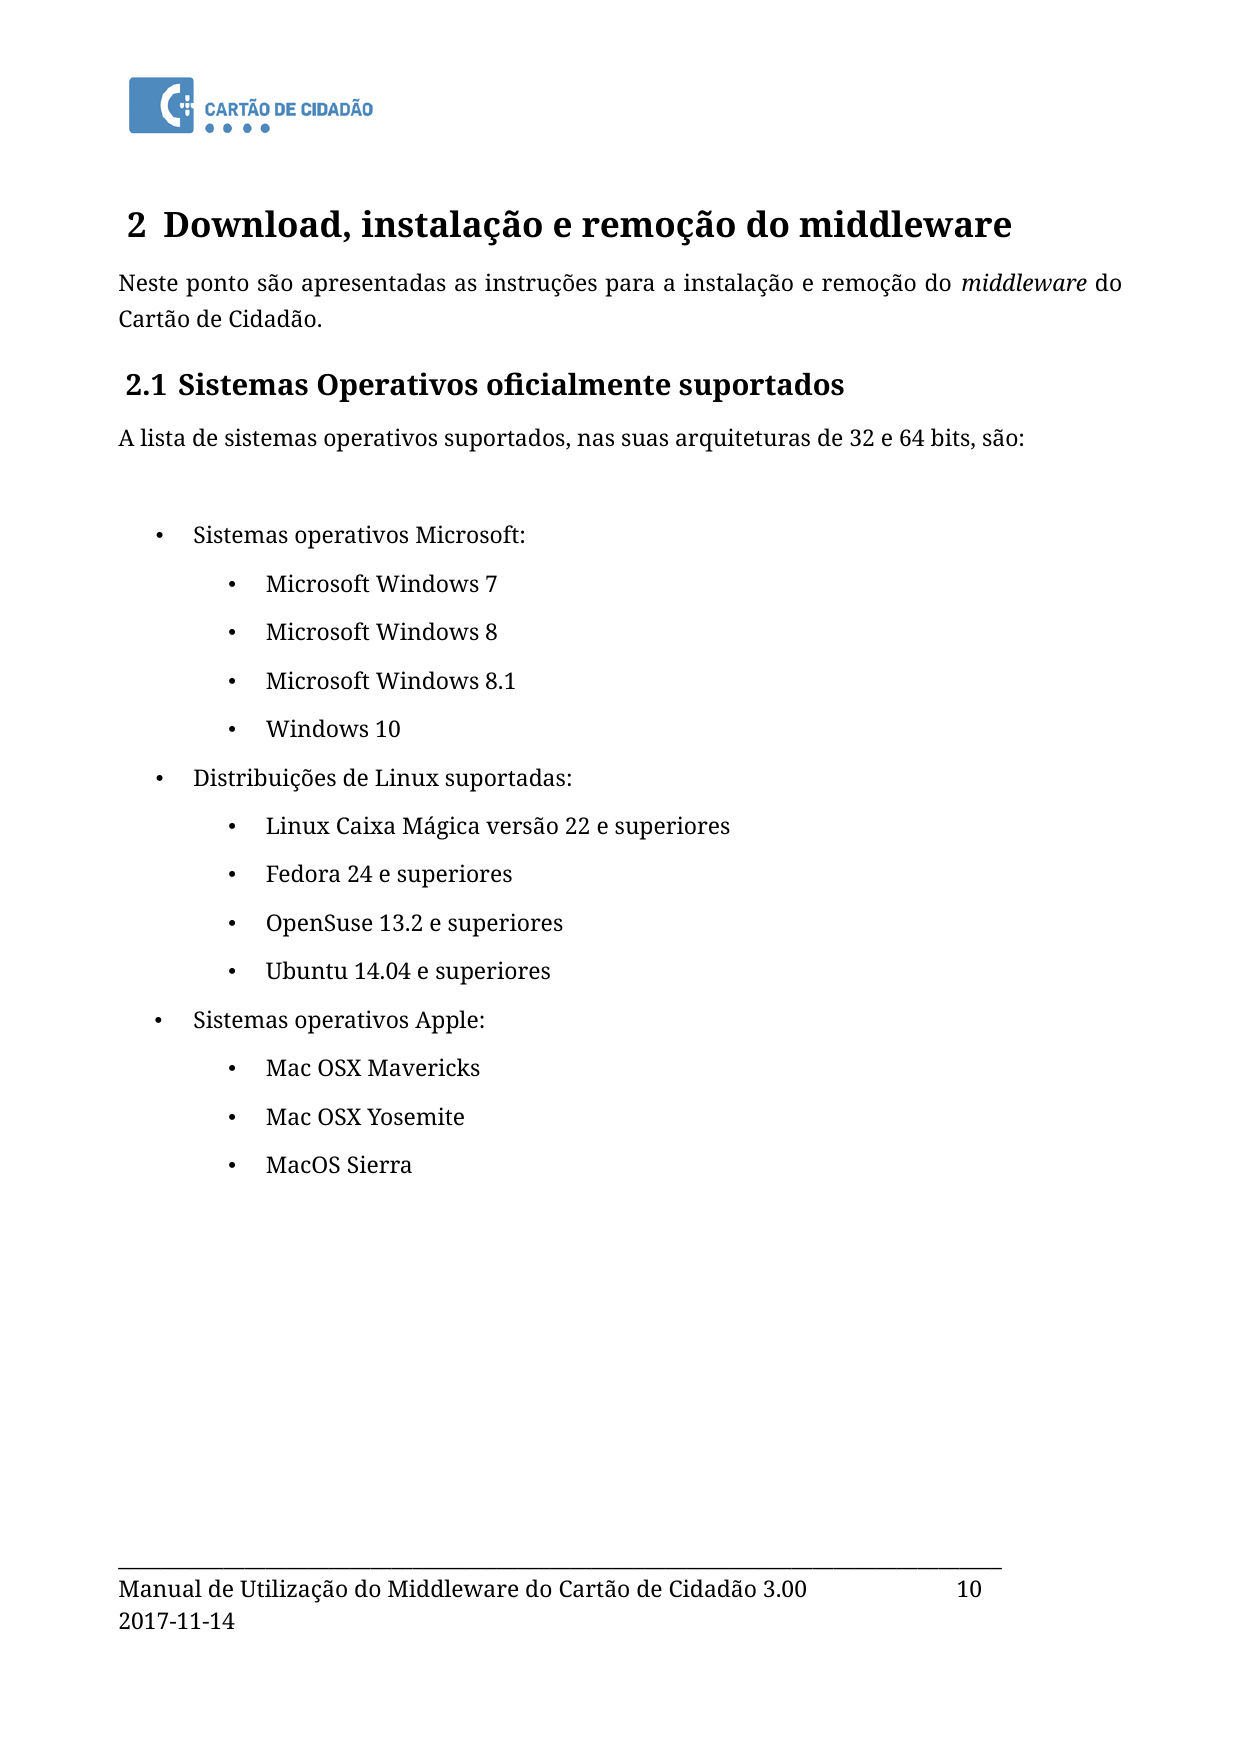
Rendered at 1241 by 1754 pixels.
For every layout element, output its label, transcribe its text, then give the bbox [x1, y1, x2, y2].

list Sistemas operativos Microsoft: [156, 519, 1122, 551]
list Linux Caixa Mágica versão 22 e superiores [228, 810, 1122, 841]
list MacOS Sierra [228, 1149, 1122, 1180]
list Fedora 24 e superiores [228, 858, 1122, 889]
list Windows 10 [228, 713, 1122, 744]
list Microsoft Windows 7 [228, 568, 1122, 599]
list OpenSuse 13.2 e superiores [228, 907, 1122, 938]
list Microsoft Windows 8.1 [228, 664, 1122, 696]
text A lista de sistemas operativos suportados, nas suas arquiteturas de 32 e 64 bits, são: [118, 422, 1122, 454]
text Neste ponto são apresentadas as instruções para a instalação e remoção do middleware do Cartão de Cidadão. [118, 267, 1122, 334]
list Mac OSX Yosemite [228, 1101, 1122, 1132]
list Sistemas operativos Apple: [154, 1004, 1122, 1035]
list Distribuições de Linux suportadas: [156, 761, 1122, 793]
subtitle Sistemas Operativos oficialmente suportados [118, 364, 1122, 404]
list Ubuntu 14.04 e superiores [228, 955, 1122, 986]
subtitle Download, instalação e remoção do middleware [118, 200, 1122, 248]
list Microsoft Windows 8 [228, 616, 1122, 647]
picture [126, 71, 419, 141]
list Mac OSX Mavericks [228, 1052, 1122, 1083]
